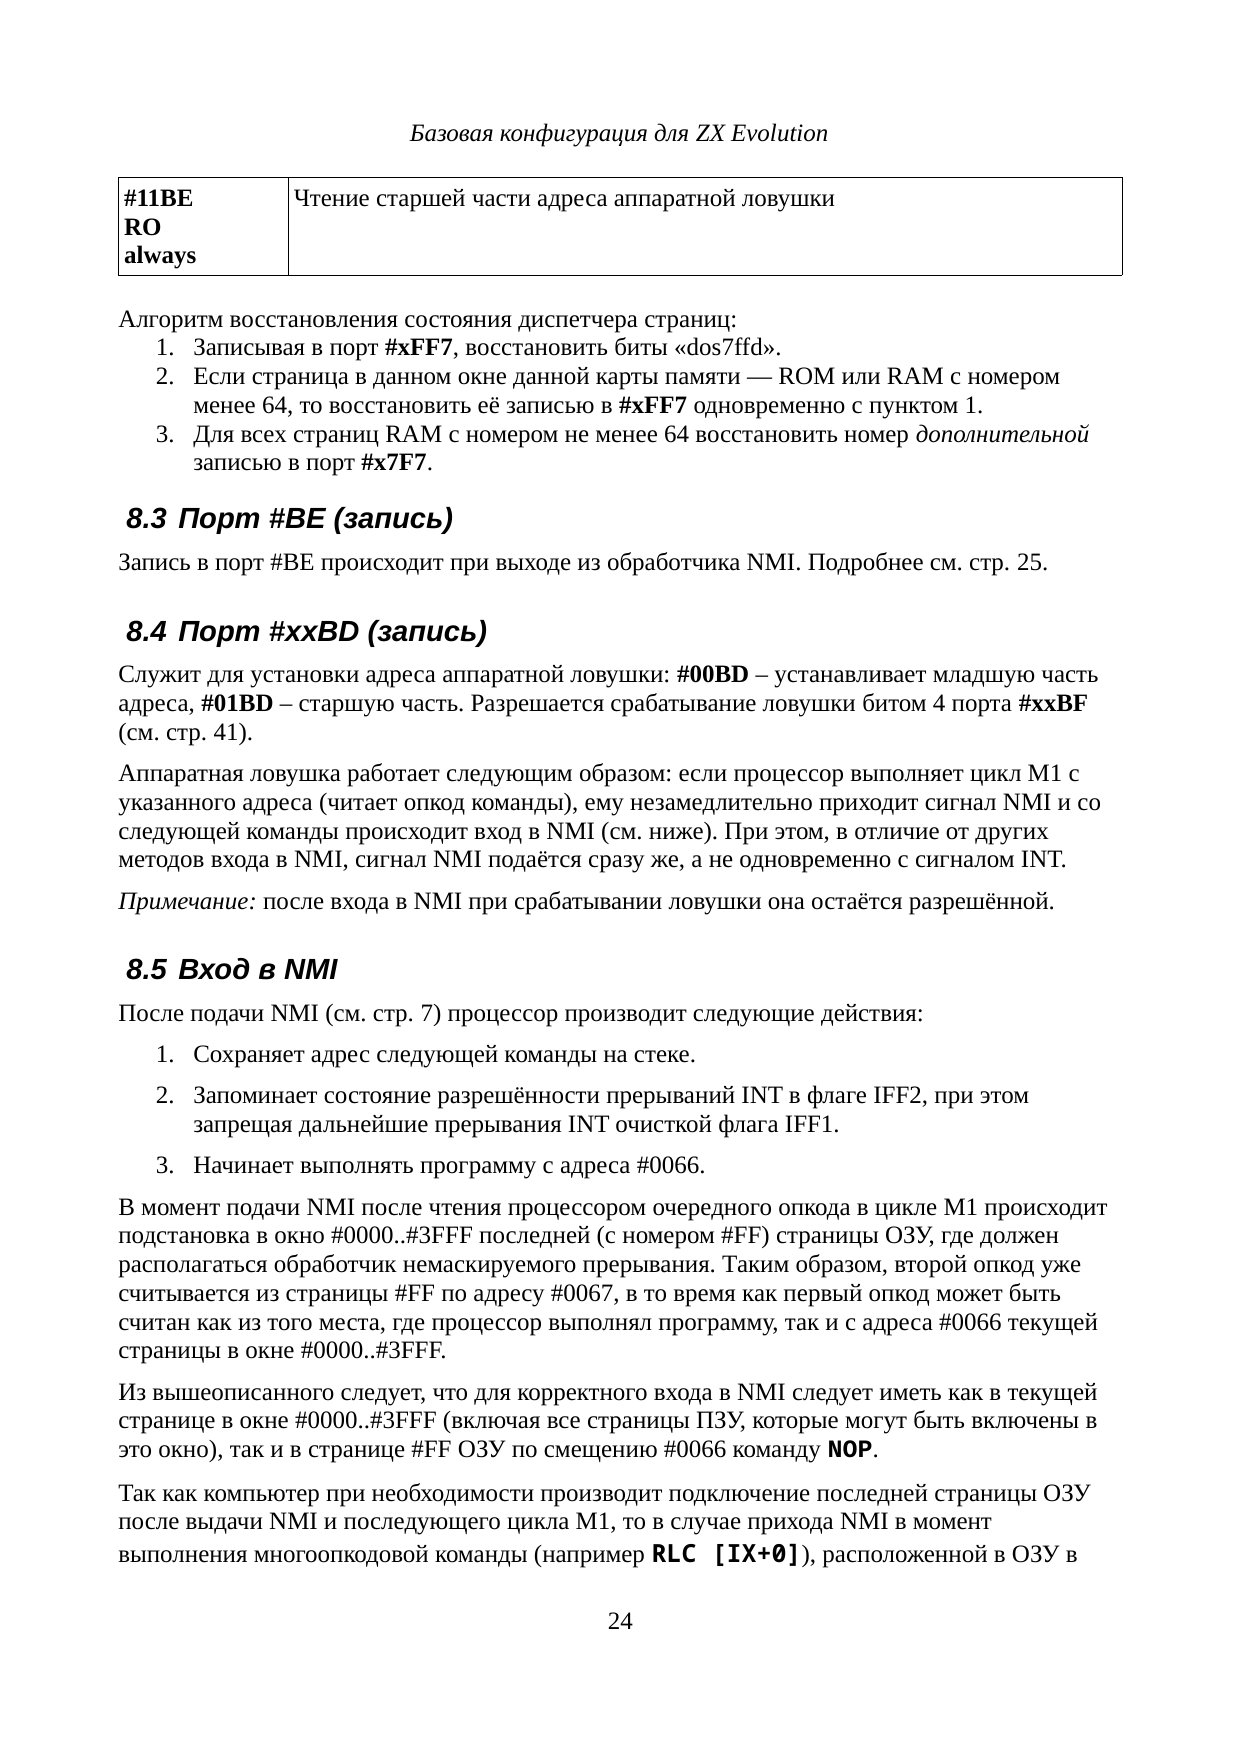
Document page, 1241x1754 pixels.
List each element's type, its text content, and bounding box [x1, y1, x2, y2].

table_cell #11BE RO always [119, 178, 288, 275]
subtitle Вход в NMI [118, 952, 1122, 986]
text Так как компьютер при необходимости производит подключение последней страницы ОЗУ после выдачи NMI и последующего цикла M1, то в случае прихода NMI в момент выполнения многоопкодовой команды (например RLC [IX+0]), расположенной в ОЗУ в [118, 1478, 1122, 1569]
text После подачи NMI (см. стр. 7) процессор производит следующие действия: [118, 998, 1122, 1027]
list Если страница в данном окне данной карты памяти — ROM или RAM с номером менее 64, то восстановить её записью в #xFF7 одновременно с пунктом 1. [156, 361, 1122, 419]
text Алгоритм восстановления состояния диспетчера страниц: [118, 304, 1122, 332]
list Начинает выполнять программу с адреса #0066. [156, 1151, 1122, 1179]
list Запоминает состояние разрешённости прерываний INT в флаге IFF2, при этом запрещая дальнейшие прерывания INT очисткой флага IFF1. [156, 1081, 1122, 1138]
list Для всех страниц RAM с номером не менее 64 восстановить номер дополнительной записью в порт #x7F7. [156, 419, 1122, 476]
text Аппаратная ловушка работает следующим образом: если процессор выполняет цикл M1 с указанного адреса (читает опкод команды), ему незамедлительно приходит сигнал NMI и со следующей команды происходит вход в NMI (см. ниже). При этом, в отличие от других методов входа в NMI, сигнал NMI подаётся сразу же, а не одновременно с сигналом INT. [118, 758, 1122, 873]
text Примечание: после входа в NMI при срабатывании ловушки она остаётся разрешённой. [118, 886, 1122, 914]
list Сохраняет адрес следующей команды на стеке. [156, 1039, 1122, 1068]
list Записывая в порт #xFF7, восстановить биты «dos7ffd». [156, 332, 1122, 361]
text Из вышеописанного следует, что для корректного входа в NMI следует иметь как в текущей странице в окне #0000..#3FFF (включая все страницы ПЗУ, которые могут быть включены в это окно), так и в странице #FF ОЗУ по смещению #0066 команду NOP. [118, 1377, 1122, 1465]
subtitle Порт #xxBD (запись) [118, 613, 1122, 647]
table_cell Чтение старшей части адреса аппаратной ловушки [289, 178, 1122, 275]
text В момент подачи NMI после чтения процессором очередного опкода в цикле M1 происходит подстановка в окно #0000..#3FFF последней (с номером #FF) страницы ОЗУ, где должен располагаться обработчик немаскируемого прерывания. Таким образом, второй опкод уже считывается из страницы #FF по адресу #0067, в то время как первый опкод может быть считан как из того места, где процессор выполнял программу, так и с адреса #0066 текущей страницы в окне #0000..#3FFF. [118, 1192, 1122, 1364]
text Запись в порт #BE происходит при выходе из обработчика NMI. Подробнее см. стр. 25. [118, 547, 1122, 576]
subtitle Порт #BE (запись) [118, 501, 1122, 535]
text Служит для установки адреса аппаратной ловушки: #00BD – устанавливает младшую часть адреса, #01BD – старшую часть. Разрешается срабатывание ловушки битом 4 порта #xxBF (см. стр. 41). [118, 659, 1122, 746]
